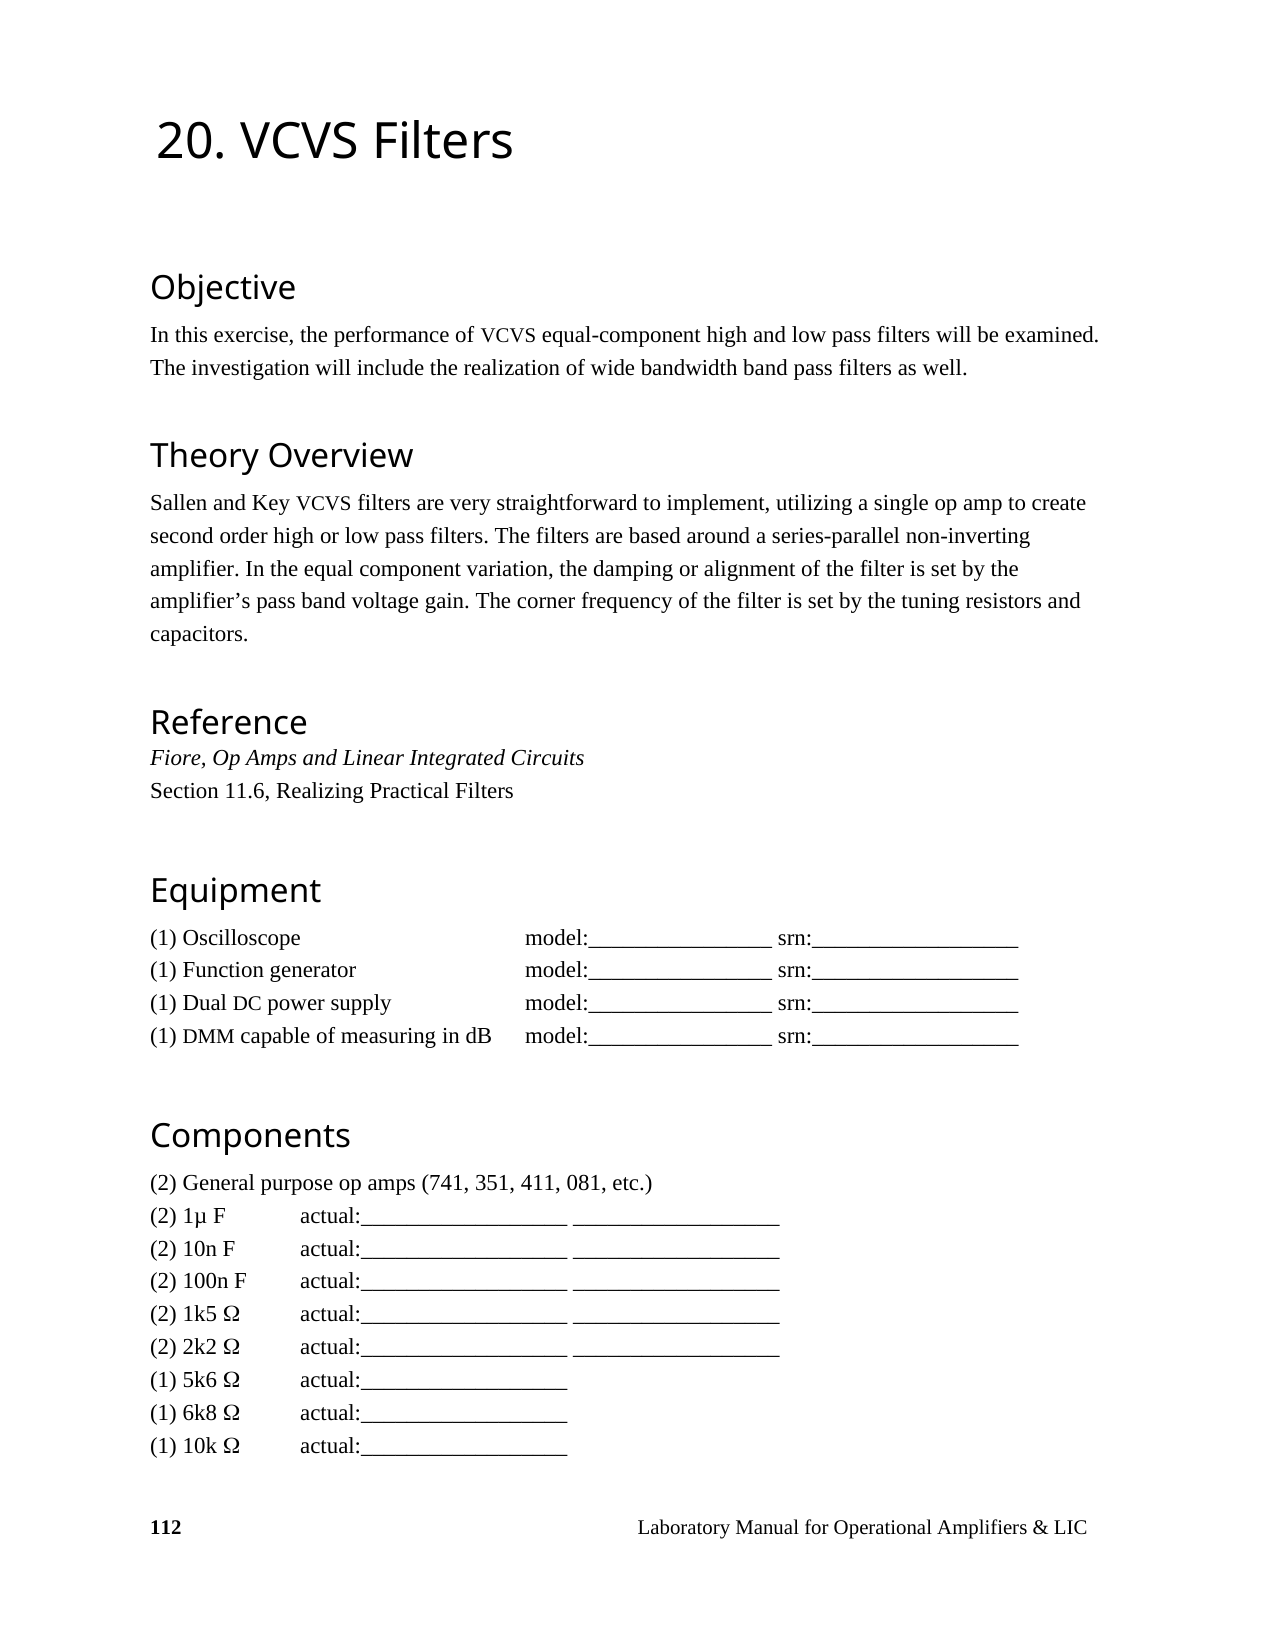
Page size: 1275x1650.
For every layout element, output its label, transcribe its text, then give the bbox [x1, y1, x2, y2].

text (1) 6k8  actual:__________________ [150, 1399, 1125, 1426]
subtitle Reference [150, 699, 1125, 744]
text Fiore, Op Amps and Linear Integrated Circuits [150, 744, 1125, 771]
text (2) 100n F actual:__________________ __________________ [150, 1267, 1125, 1294]
text (1) DMM capable of measuring in dB model:________________ srn:__________________ [150, 1022, 1125, 1049]
subtitle Equipment [150, 867, 1125, 912]
text (2) 1µ F actual:__________________ __________________ [150, 1202, 1125, 1228]
text (1) 5k6  actual:__________________ [150, 1366, 1125, 1393]
title 20. VCVS Filters [150, 105, 1125, 173]
text In this exercise, the performance of VCVS equal-component high and low pass filters will be examined. The investigation will include the realization of wide bandwidth band pass filters as well. [150, 321, 1125, 380]
text Components [150, 1112, 1125, 1157]
subtitle Theory Overview [150, 432, 1125, 477]
text Section 11.6, Realizing Practical Filters [150, 777, 1125, 803]
text (2) 10n F actual:__________________ __________________ [150, 1234, 1125, 1261]
subtitle Objective [150, 264, 1125, 309]
text (1) Dual DC power supply model:________________ srn:__________________ [150, 989, 1125, 1016]
text (1) 10k  actual:__________________ [150, 1432, 1125, 1458]
text (2) 1k5  actual:__________________ __________________ [150, 1300, 1125, 1327]
text (2) 2k2  actual:__________________ __________________ [150, 1333, 1125, 1360]
text (1) Function generator model:________________ srn:__________________ [150, 956, 1125, 983]
text (2) General purpose op amps (741, 351, 411, 081, etc.) [150, 1169, 1125, 1195]
text (1) Oscilloscope model:________________ srn:__________________ [150, 923, 1125, 950]
text Sallen and Key VCVS filters are very straightforward to implement, utilizing a single op amp to create second order high or low pass filters. The filters are based around a series-parallel non-inverting amplifier. In the equal component variation, the damping or alignment of the filter is set by the amplifier’s pass band voltage gain. The corner frequency of the filter is set by the tuning resistors and capacitors. [150, 489, 1125, 647]
